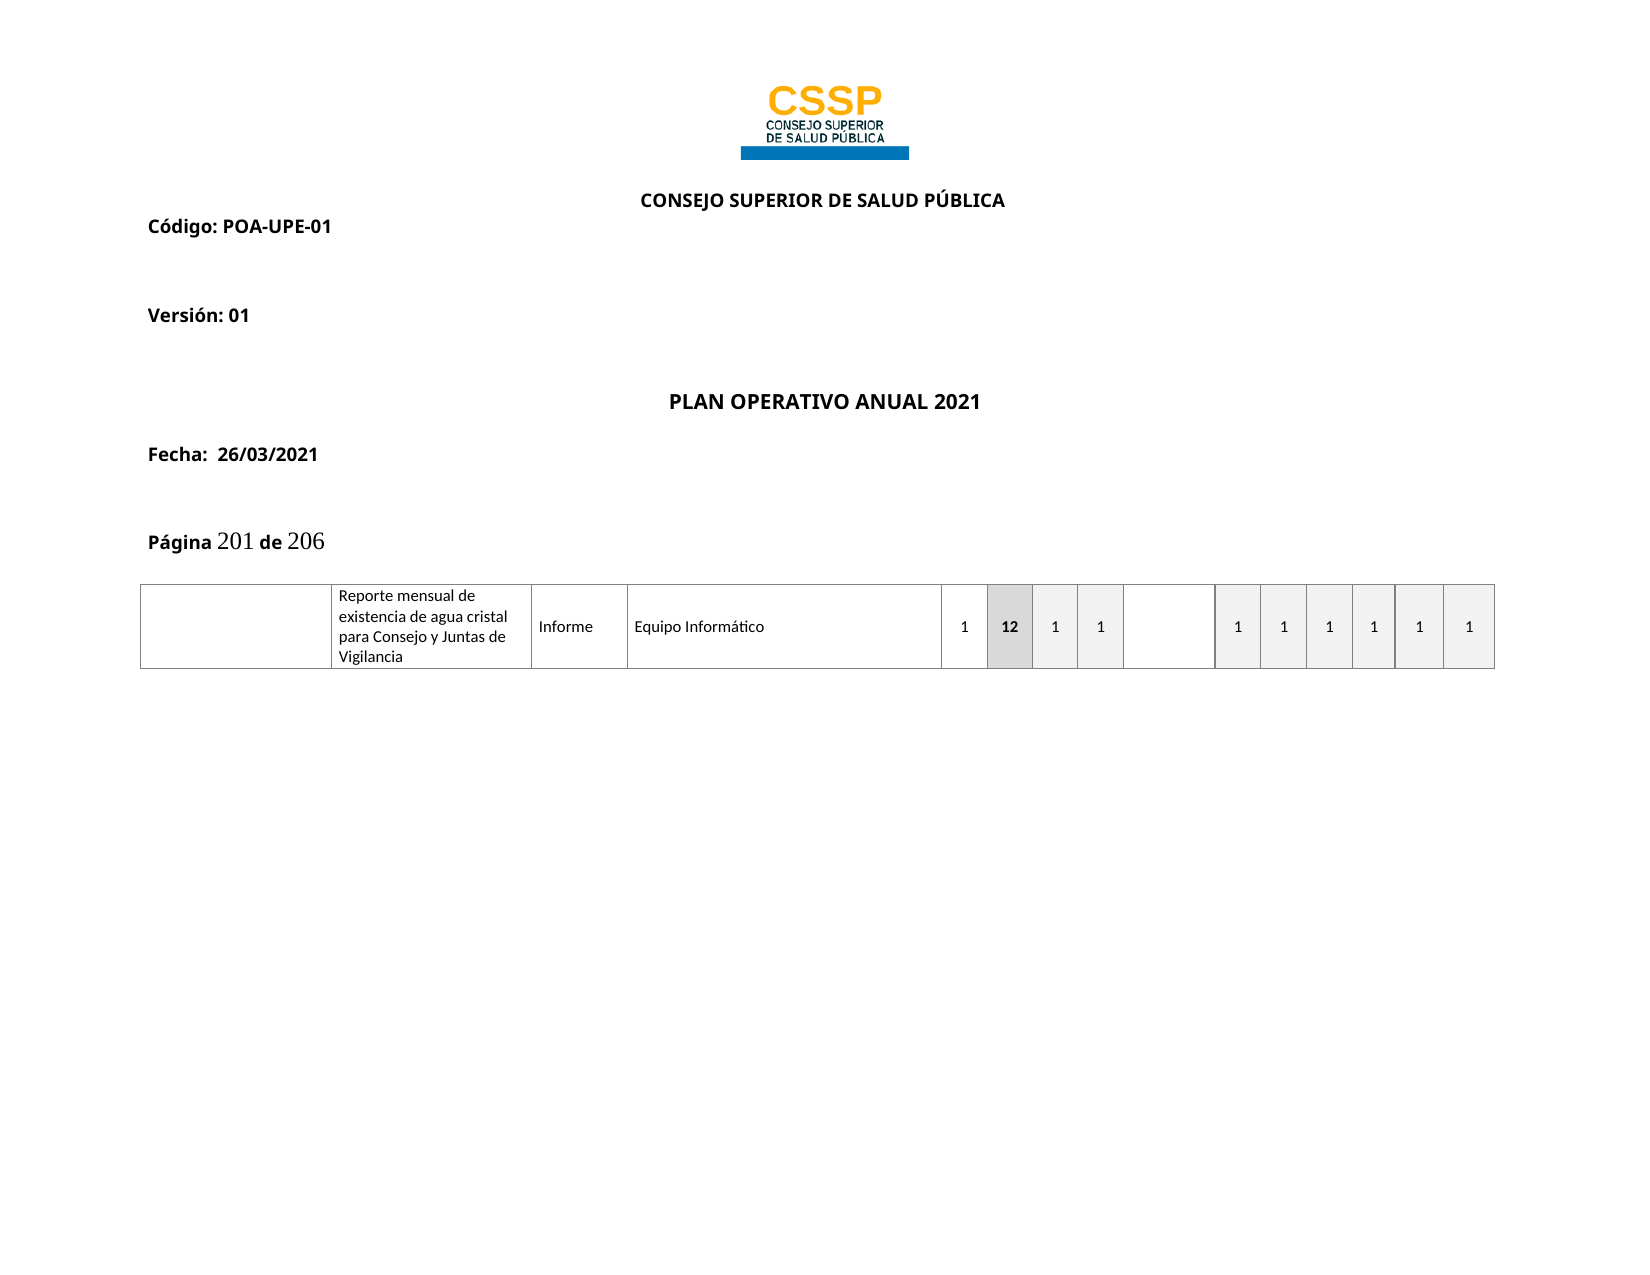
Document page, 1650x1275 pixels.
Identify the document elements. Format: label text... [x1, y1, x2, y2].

table_cell 1 [1216, 585, 1260, 668]
table_cell 1 [1307, 585, 1352, 668]
table_cell Equipo Informático [628, 585, 941, 668]
table_cell 1 [1353, 585, 1394, 668]
table_cell [1124, 585, 1214, 668]
table_cell [141, 585, 331, 668]
table_cell 1 [1396, 585, 1443, 668]
table_cell 1 [1033, 585, 1077, 668]
table_cell Informe [532, 585, 627, 668]
table_cell 1 [1078, 585, 1123, 668]
table_cell 1 [942, 585, 987, 668]
table_cell 12 [988, 585, 1032, 668]
table_cell 1 [1261, 585, 1306, 668]
picture [740, 73, 910, 160]
table_cell 1 [1444, 585, 1494, 668]
table_cell Reporte mensual de existencia de agua cristal para Consejo y Juntas de Vigilancia [332, 585, 531, 668]
